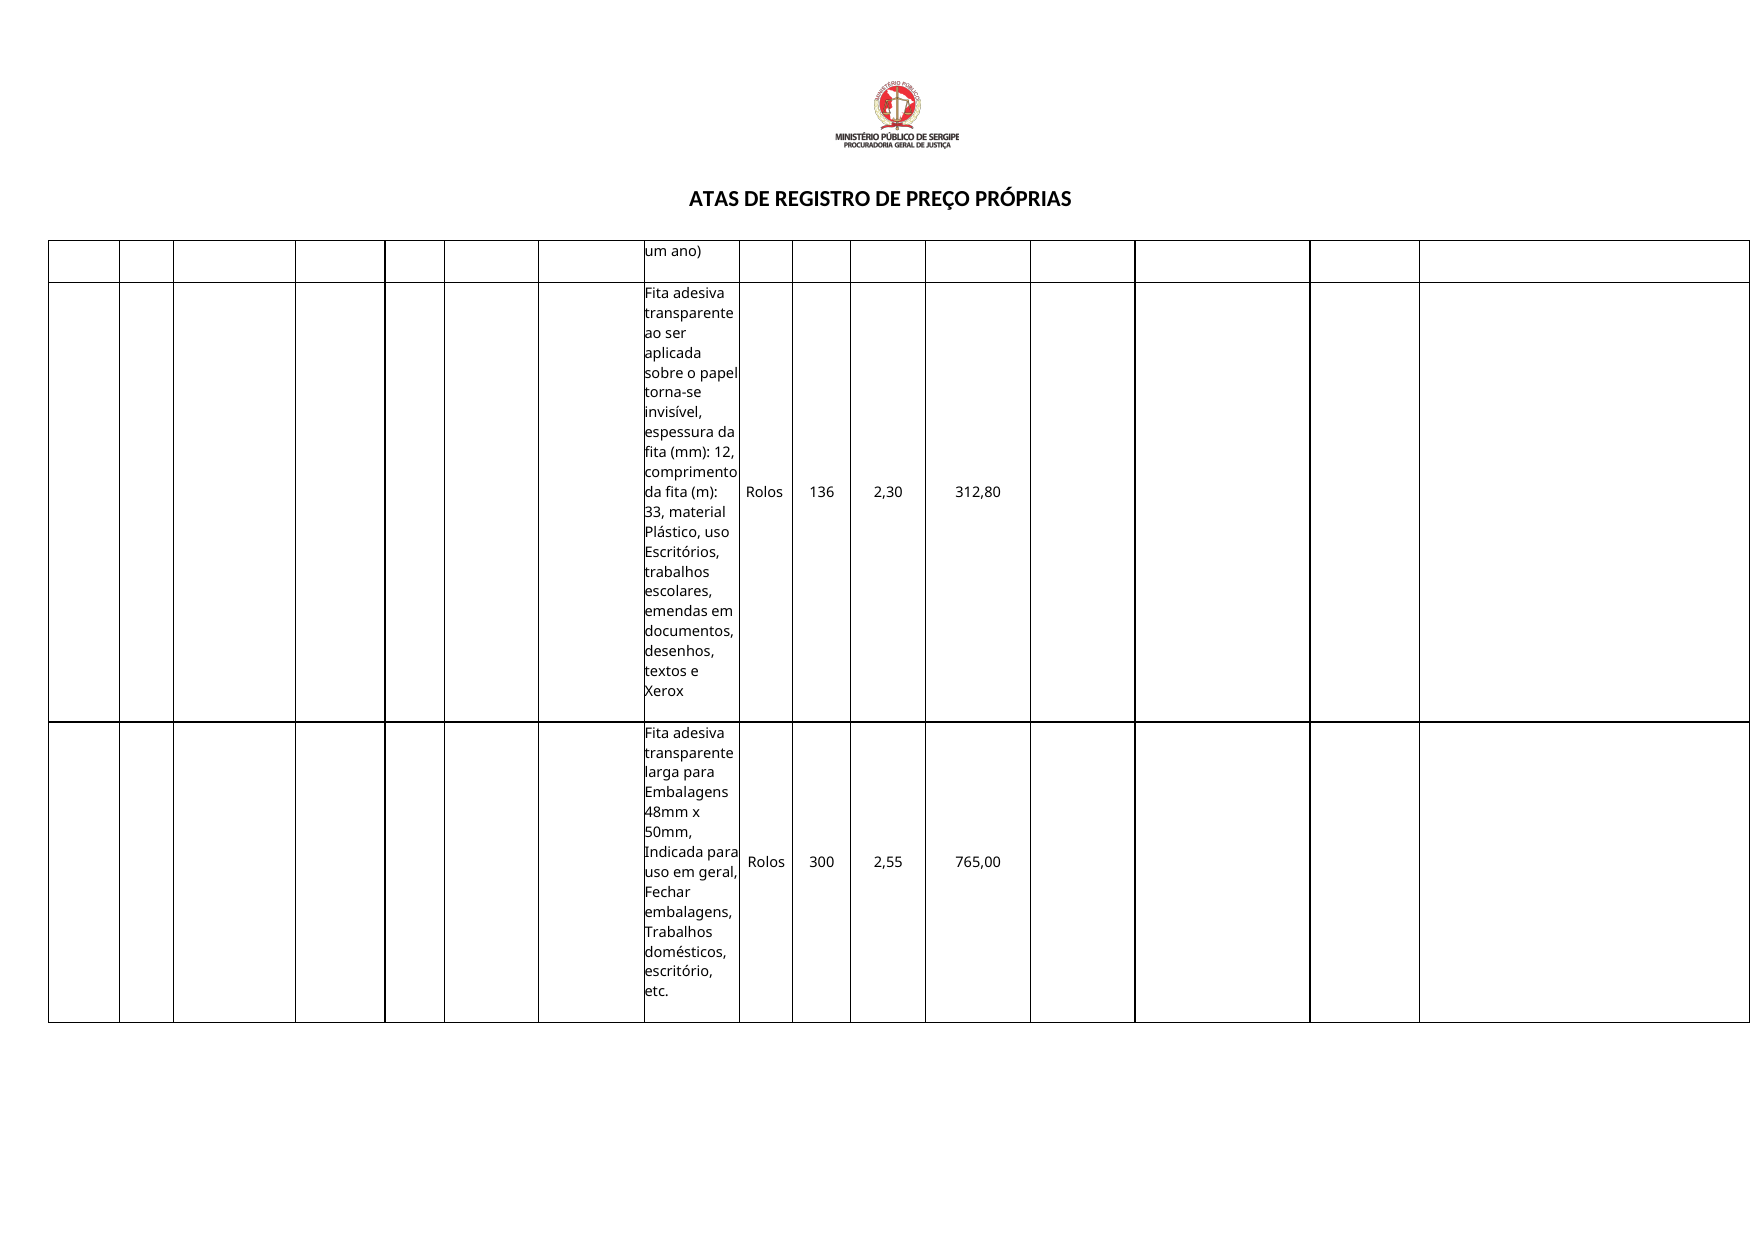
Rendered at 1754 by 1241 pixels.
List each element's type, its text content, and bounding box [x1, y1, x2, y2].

table_cell [296, 241, 384, 282]
table_cell [793, 241, 850, 282]
table_cell [1420, 283, 1749, 721]
table_cell [445, 723, 538, 1022]
table_cell Fita adesiva transparente larga para Embalagens 48mm x 50mm, Indicada para uso em geral, Fechar embalagens, Trabalhos domésticos, escritório, etc. [645, 723, 739, 1022]
table_cell [539, 723, 644, 1022]
table_cell [174, 241, 295, 282]
table_cell [926, 241, 1030, 282]
table_cell Rolos [740, 723, 792, 1022]
table_cell 2,55 [851, 723, 925, 1022]
table_cell Rolos [740, 283, 792, 721]
table_cell [296, 283, 384, 721]
table_cell [386, 283, 444, 721]
table_cell [1136, 723, 1309, 1022]
table_cell [740, 241, 792, 282]
table_cell [1031, 241, 1134, 282]
table_cell [539, 283, 644, 721]
picture [835, 81, 959, 149]
table_cell [49, 241, 119, 282]
table_cell 312,80 [926, 283, 1030, 721]
table_cell [1311, 723, 1419, 1022]
table_cell [1136, 283, 1309, 721]
table_cell [1031, 283, 1134, 721]
table_cell [296, 723, 384, 1022]
table_cell [120, 241, 173, 282]
table_cell [1420, 241, 1749, 282]
table_cell 2,30 [851, 283, 925, 721]
table_cell [120, 283, 173, 721]
table_cell [174, 723, 295, 1022]
table_cell [386, 723, 444, 1022]
table_cell [1311, 241, 1419, 282]
table_cell [1311, 283, 1419, 721]
table_cell [445, 241, 538, 282]
table_cell [174, 283, 295, 721]
table_cell [445, 283, 538, 721]
table_cell [1136, 241, 1309, 282]
table_cell [120, 723, 173, 1022]
table_cell [386, 241, 444, 282]
table_cell 765,00 [926, 723, 1030, 1022]
table_cell 136 [793, 283, 850, 721]
table_cell [851, 241, 925, 282]
table_cell [49, 283, 119, 721]
table_cell [49, 723, 119, 1022]
table_cell [1420, 723, 1749, 1022]
table_cell 300 [793, 723, 850, 1022]
table_cell [539, 241, 644, 282]
table_cell [1031, 723, 1134, 1022]
table_cell Fita adesiva transparente ao ser aplicada sobre o papel torna-se invisível, espessura da fita (mm): 12, comprimento da fita (m): 33, material Plástico, uso Escritórios, trabalhos escolares, emendas em documentos, desenhos, textos e Xerox [645, 283, 739, 721]
table_cell um ano) [645, 241, 739, 282]
